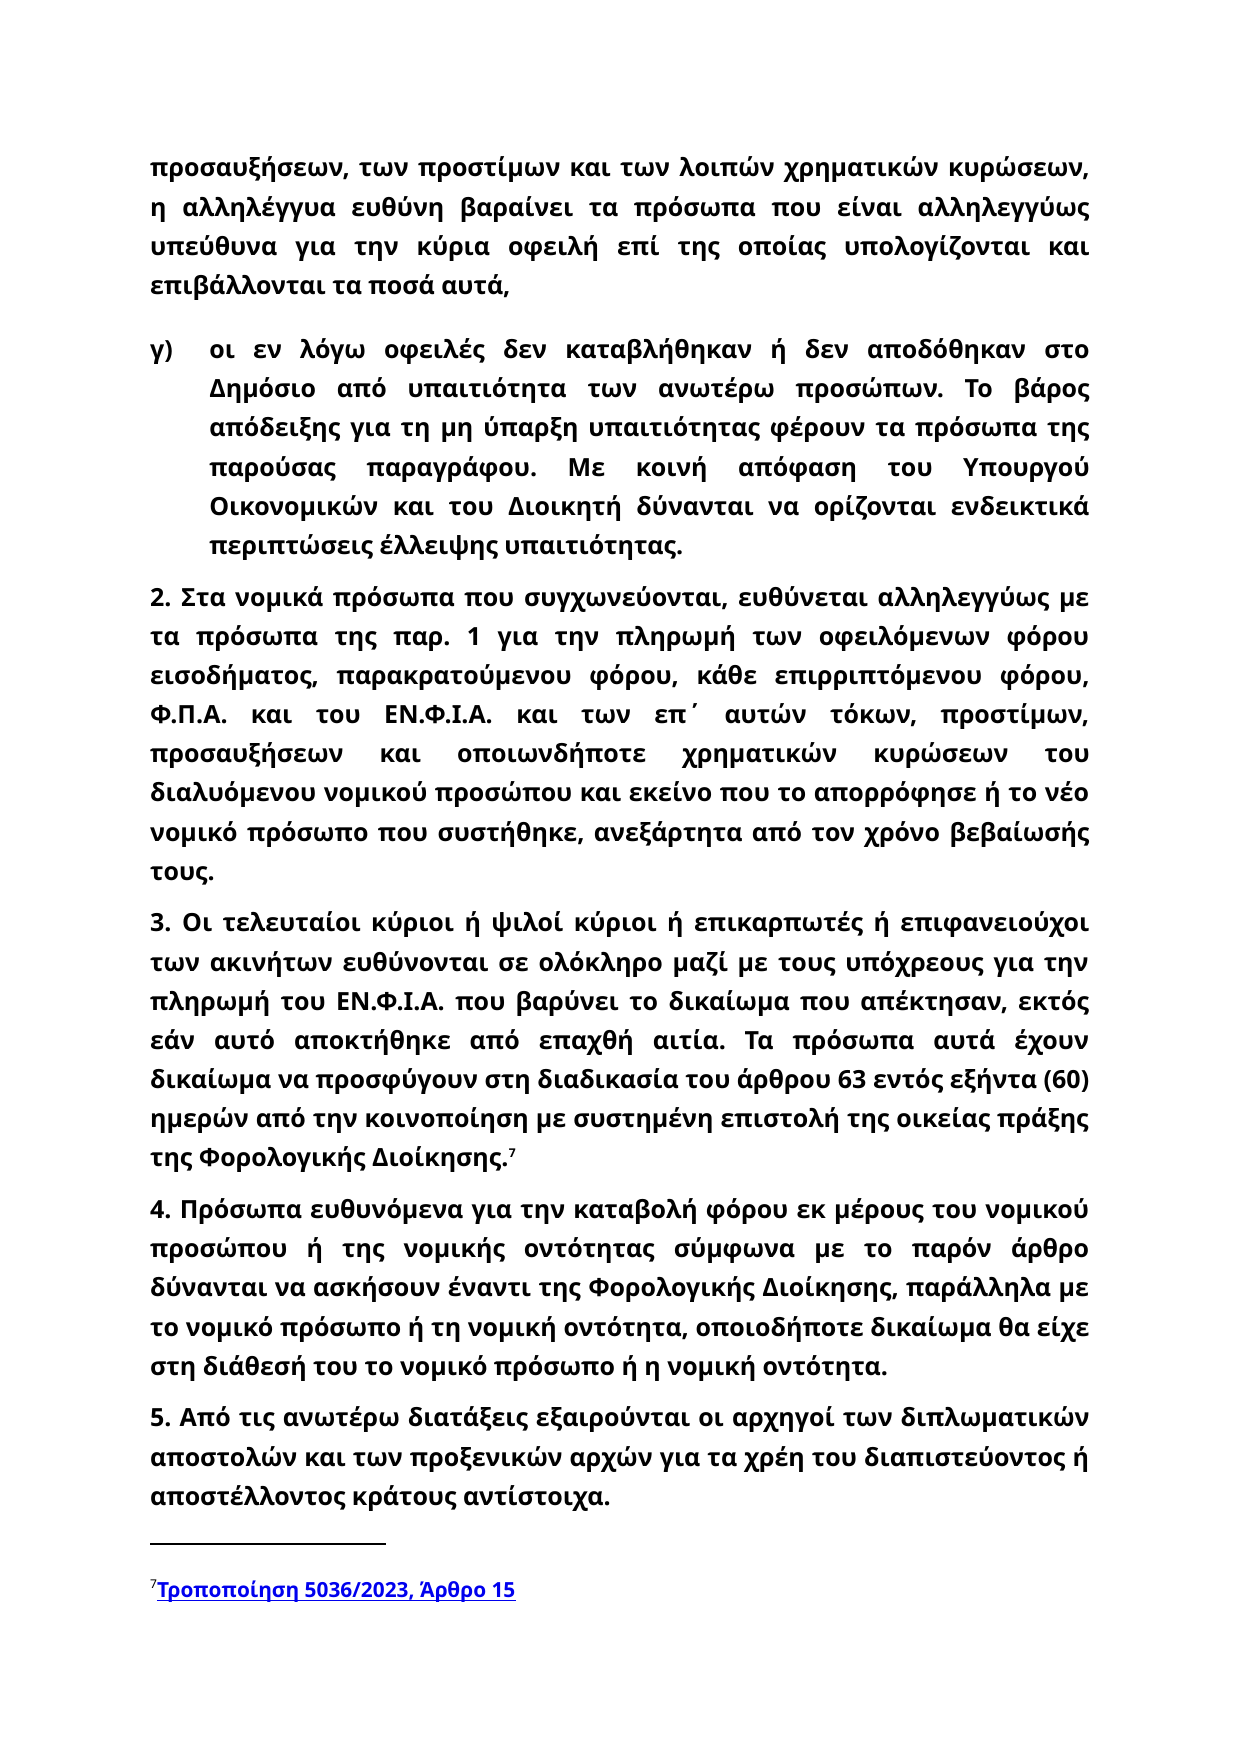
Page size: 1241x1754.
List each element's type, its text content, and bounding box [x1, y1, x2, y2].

text Τροποποίηση 5036/2023, Άρθρο 15 [150, 1576, 1090, 1604]
text 5. Από τις ανωτέρω διατάξεις εξαιρούνται οι αρχηγοί των διπλωματικών αποστολών και των προξενικών αρχών για τα χρέη του διαπιστεύοντος ή αποστέλλοντος κράτους αντίστοιχα. [150, 1400, 1090, 1512]
text 4. Πρόσωπα ευθυνόμενα για την καταβολή φόρου εκ μέρους του νομικού προσώπου ή της νομικής οντότητας σύμφωνα με το παρόν άρθρο δύνανται να ασκήσουν έναντι της Φορολογικής Διοίκησης, παράλληλα με το νομικό πρόσωπο ή τη νομική οντότητα, οποιοδήποτε δικαίωμα θα είχε στη διάθεσή του το νομικό πρόσωπο ή η νομική οντότητα. [150, 1192, 1090, 1382]
text 2. Στα νομικά πρόσωπα που συγχωνεύονται, ευθύνεται αλληλεγγύως με τα πρόσωπα της παρ. 1 για την πληρωμή των οφειλόμενων φόρου εισοδήματος, παρακρατούμενου φόρου, κάθε επιρριπτόμενου φόρου, Φ.Π.Α. και του ΕΝ.Φ.Ι.Α. και των επ΄ αυτών τόκων, προστίμων, προσαυξήσεων και οποιωνδήποτε χρηματικών κυρώσεων του διαλυόμενου νομικού προσώπου και εκείνο που το απορρόφησε ή το νέο νομικό πρόσωπο που συστήθηκε, ανεξάρτητα από τον χρόνο βεβαίωσής τους. [150, 579, 1090, 887]
list γ) οι εν λόγω οφειλές δεν καταβλήθηκαν ή δεν αποδόθηκαν στο Δημόσιο από υπαιτιότητα των ανωτέρω προσώπων. Το βάρος απόδειξης για τη μη ύπαρξη υπαιτιότητας φέρουν τα πρόσωπα της παρούσας παραγράφου. Με κοινή απόφαση του Υπουργού Οικονομικών και του Διοικητή δύνανται να ορίζονται ενδεικτικά περιπτώσεις έλλειψης υπαιτιότητας. [150, 332, 1090, 562]
text 3. Οι τελευταίοι κύριοι ή ψιλοί κύριοι ή επικαρπωτές ή επιφανειούχοι των ακινήτων ευθύνονται σε ολόκληρο μαζί με τους υπόχρεους για την πληρωμή του ΕΝ.Φ.Ι.Α. που βαρύνει το δικαίωμα που απέκτησαν, εκτός εάν αυτό αποκτήθηκε από επαχθή αιτία. Τα πρόσωπα αυτά έχουν δικαίωμα να προσφύγουν στη διαδικασία του άρθρου 63 εντός εξήντα (60) ημερών από την κοινοποίηση με συστημένη επιστολή της οικείας πράξης της Φορολογικής Διοίκησης. [150, 905, 1090, 1174]
text προσαυξήσεων, των προστίμων και των λοιπών χρηματικών κυρώσεων, η αλληλέγγυα ευθύνη βαραίνει τα πρόσωπα που είναι αλληλεγγύως υπεύθυνα για την κύρια οφειλή επί της οποίας υπολογίζονται και επιβάλλονται τα ποσά αυτά, [150, 150, 1090, 302]
